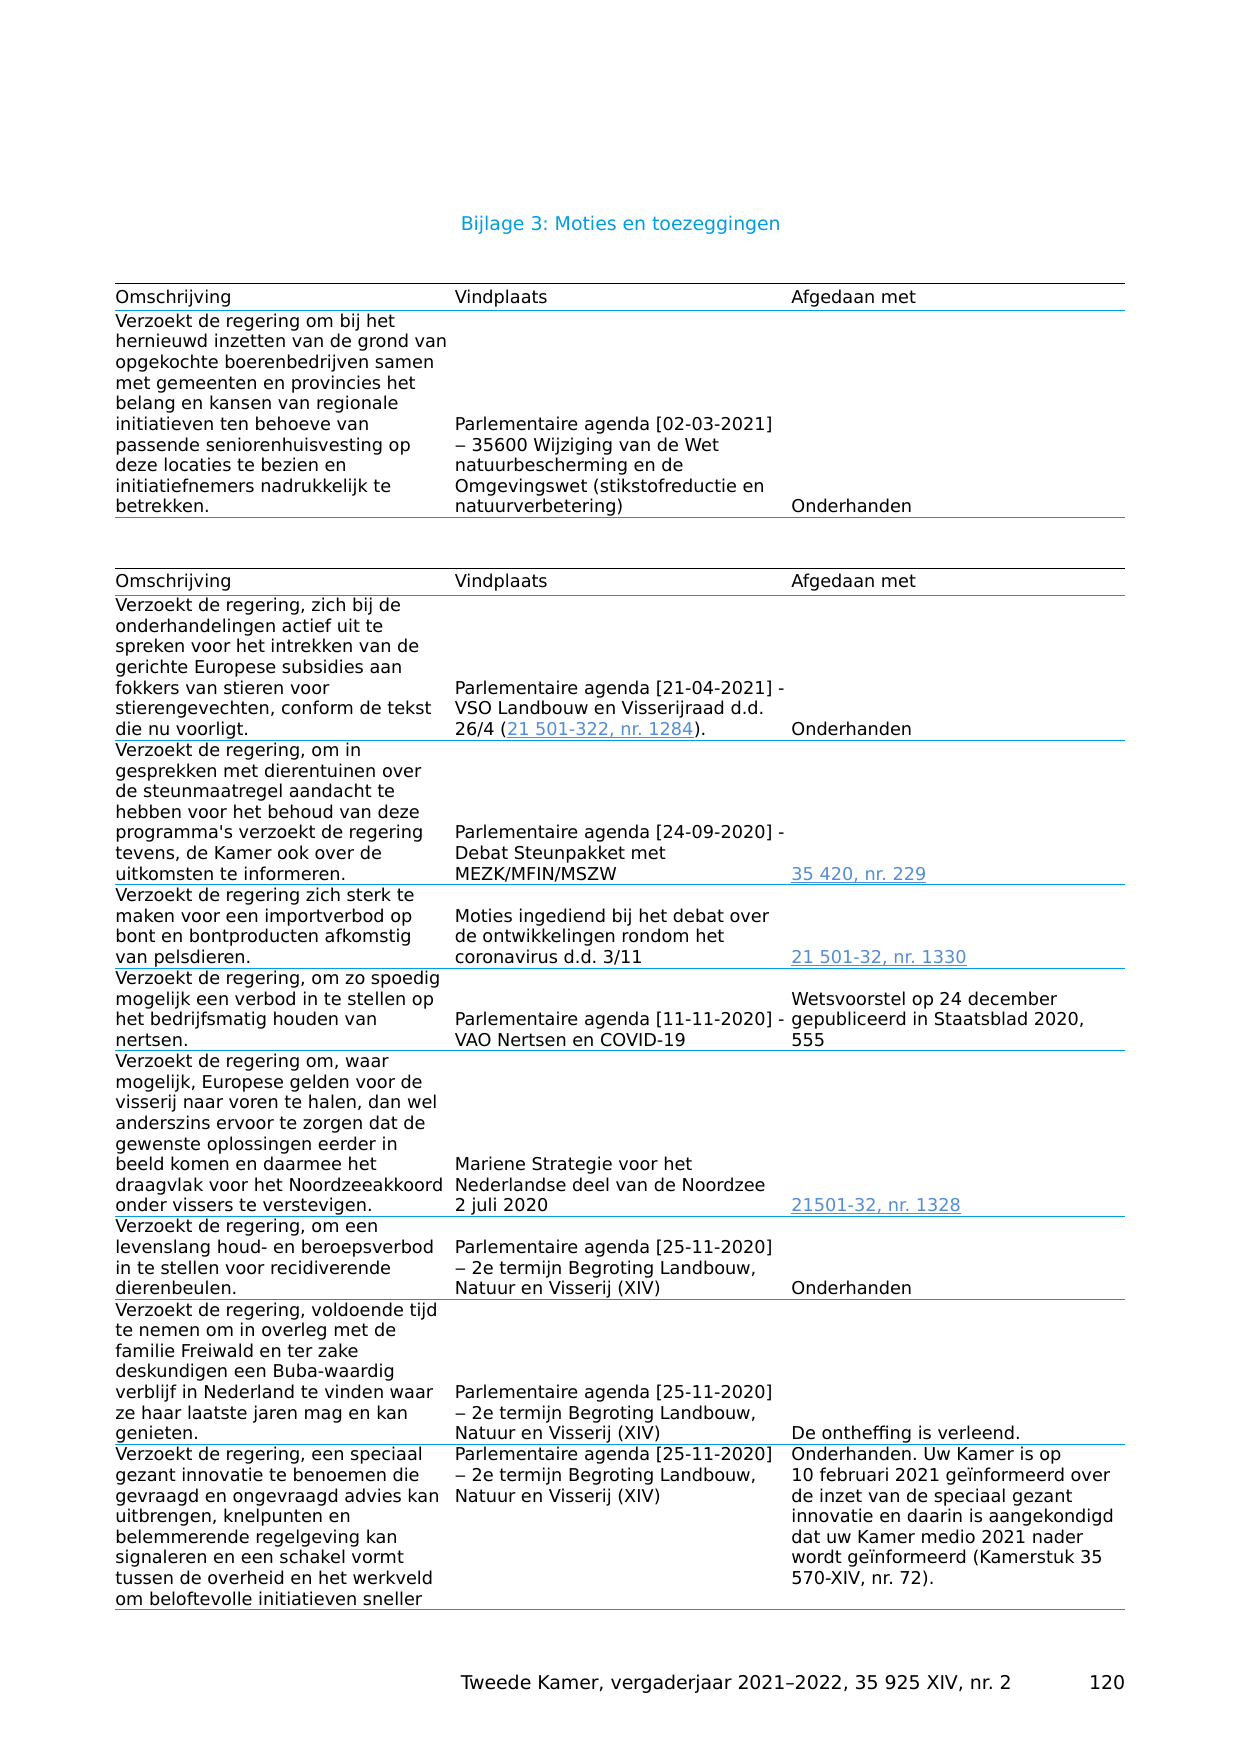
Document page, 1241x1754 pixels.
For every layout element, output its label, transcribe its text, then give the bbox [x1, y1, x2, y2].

table_cell Parlementaire agenda [25-11-2020] ‒ 2e termijn Begroting Landbouw, Natuur en Visserij (XIV) [452, 1445, 788, 1609]
table_cell Afgedaan met [788, 569, 1125, 594]
table_cell Parlementaire agenda [21-04-2021] - VSO Landbouw en Visserijraad d.d. 26/4 (21 501-322, nr. 1284). [452, 596, 788, 739]
table_header Stand van zaken moties Minister van Landbouw, Natuur en Voedselkwaliteit (Tweede Kamer) [115, 543, 1125, 568]
table_cell Verzoekt de regering om, waar mogelijk, Europese gelden voor de visserij naar voren te halen, dan wel anderszins ervoor te zorgen dat de gewenste oplossingen eerder in beeld komen en daarmee het draagvlak voor het Noordzeeakkoord onder vissers te verstevigen. [115, 1051, 452, 1216]
table_cell Verzoekt de regering, zich bij de onderhandelingen actief uit te spreken voor het intrekken van de gerichte Europese subsidies aan fokkers van stieren voor stierengevechten, conform de tekst die nu voorligt. [115, 596, 452, 739]
table_cell 21 501-32, nr. 1330 [788, 885, 1125, 967]
table_cell Vindplaats [452, 569, 788, 594]
table_cell 35 420, nr. 229 [788, 741, 1125, 884]
table_cell Onderhanden [788, 311, 1125, 517]
table_cell Wetsvoorstel op 24 december gepubliceerd in Staatsblad 2020, 555 [788, 969, 1125, 1050]
table_cell Verzoekt de regering, voldoende tijd te nemen om in overleg met de familie Freiwald en ter zake deskundigen een Buba-waardig verblijf in Nederland te vinden waar ze haar laatste jaren mag en kan genieten. [115, 1300, 452, 1444]
table_cell Vindplaats [452, 284, 788, 310]
table_cell Verzoekt de regering, een speciaal gezant innovatie te benoemen die gevraagd en ongevraagd advies kan uitbrengen, knelpunten en belemmerende regelgeving kan signaleren en een schakel vormt tussen de overheid en het werkveld om beloftevolle initiatieven sneller [115, 1445, 452, 1609]
table_cell Mariene Strategie voor het Nederlandse deel van de Noordzee 2 juli 2020 [452, 1051, 788, 1216]
title Bijlage 3: Moties en toezeggingen [461, 213, 1125, 235]
table_cell 21501-32, nr. 1328 [788, 1051, 1125, 1216]
table_cell Afgedaan met [788, 284, 1125, 310]
table_cell Verzoekt de regering om bij het hernieuwd inzetten van de grond van opgekochte boerenbedrijven samen met gemeenten en provincies het belang en kansen van regionale initiatieven ten behoeve van passende seniorenhuisvesting op deze locaties te bezien en initiatiefnemers nadrukkelijk te betrekken. [115, 311, 452, 517]
table_header Stand van zaken moties Minister van Landbouw, Natuur en Voedselkwaliteit (Eerste Kamer) [115, 258, 1125, 283]
table_cell Parlementaire agenda [25-11-2020] ‒ 2e termijn Begroting Landbouw, Natuur en Visserij (XIV) [452, 1217, 788, 1299]
table_cell Verzoekt de regering zich sterk te maken voor een importverbod op bont en bontproducten afkomstig van pelsdieren. [115, 885, 452, 967]
table_cell Parlementaire agenda [25-11-2020] ‒ 2e termijn Begroting Landbouw, Natuur en Visserij (XIV) [452, 1300, 788, 1444]
table_cell De ontheffing is verleend. [788, 1300, 1125, 1444]
table_cell Omschrijving [115, 569, 452, 594]
table_cell Onderhanden [788, 1217, 1125, 1299]
table_cell Verzoekt de regering, om een levenslang houd- en beroepsverbod in te stellen voor recidiverende dierenbeulen. [115, 1217, 452, 1299]
table_cell Verzoekt de regering, om zo spoedig mogelijk een verbod in te stellen op het bedrijfsmatig houden van nertsen. [115, 969, 452, 1050]
table_cell Parlementaire agenda [02-03-2021] ‒ 35600 Wijziging van de Wet natuurbescherming en de Omgevingswet (stikstofreductie en natuurverbetering) [452, 311, 788, 517]
table_cell Moties ingediend bij het debat over de ontwikkelingen rondom het coronavirus d.d. 3/11 [452, 885, 788, 967]
table_cell Onderhanden [788, 596, 1125, 739]
table_cell Verzoekt de regering, om in gesprekken met dierentuinen over de steunmaatregel aandacht te hebben voor het behoud van deze programma's verzoekt de regering tevens, de Kamer ook over de uitkomsten te informeren. [115, 741, 452, 884]
table_cell Parlementaire agenda [24-09-2020] - Debat Steunpakket met MEZK/MFIN/MSZW [452, 741, 788, 884]
table_cell Omschrijving [115, 284, 452, 310]
table_cell Parlementaire agenda [11-11-2020] - VAO Nertsen en COVID-19 [452, 969, 788, 1050]
table_cell Onderhanden. Uw Kamer is op 10 februari 2021 geïnformeerd over de inzet van de speciaal gezant innovatie en daarin is aangekondigd dat uw Kamer medio 2021 nader wordt geïnformeerd (Kamerstuk 35 570-XIV, nr. 72). [788, 1445, 1125, 1609]
